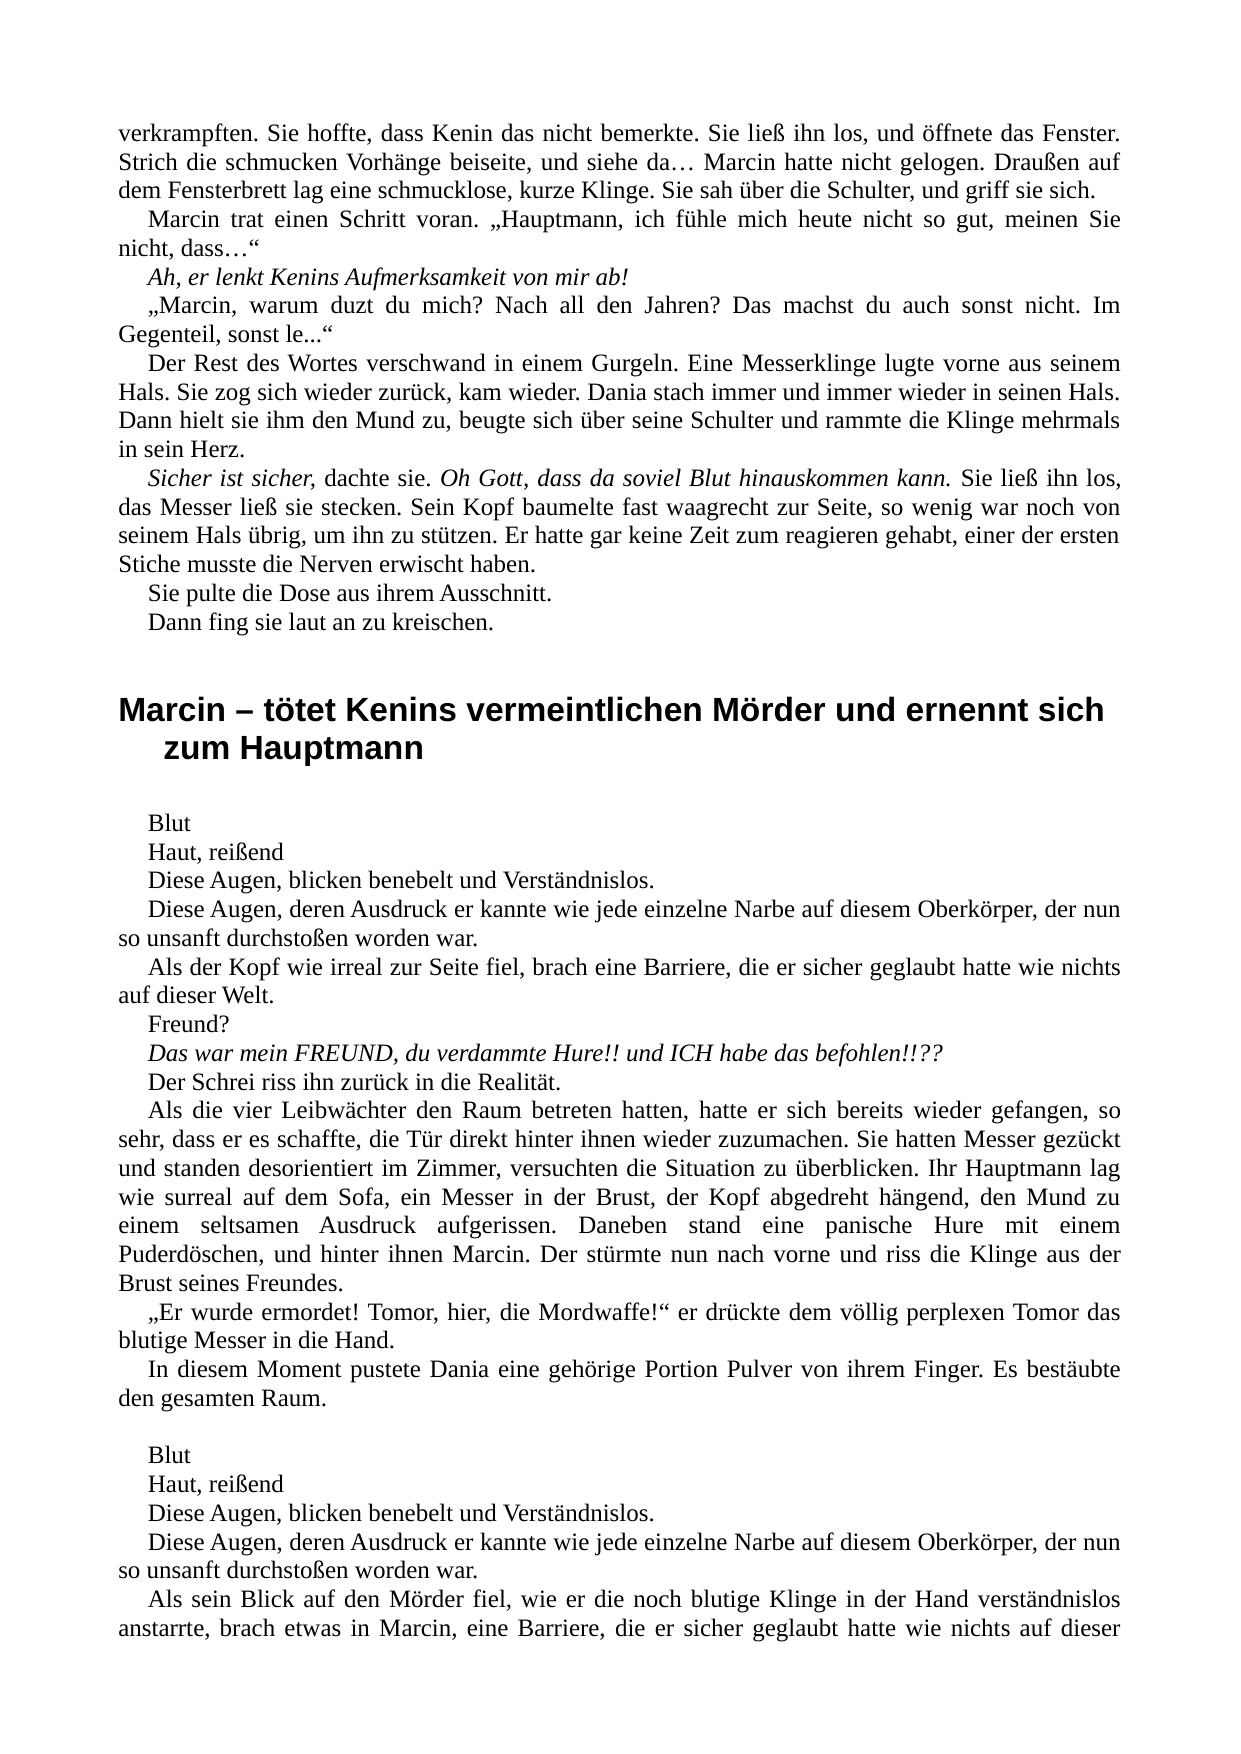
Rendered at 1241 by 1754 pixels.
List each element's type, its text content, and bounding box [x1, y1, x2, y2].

text Als die vier Leibwächter den Raum betreten hatten, hatte er sich bereits wieder gefangen, so sehr, dass er es schaffte, die Tür direkt hinter ihnen wieder zuzumachen. Sie hatten Messer gezückt und standen desorientiert im Zimmer, versuchten die Situation zu überblicken. Ihr Hauptmann lag wie surreal auf dem Sofa, ein Messer in der Brust, der Kopf abgedreht hängend, den Mund zu einem seltsamen Ausdruck aufgerissen. Daneben stand eine panische Hure mit einem Puderdöschen, und hinter ihnen Marcin. Der stürmte nun nach vorne und riss die Klinge aus der Brust seines Freundes. [118, 1095, 1122, 1297]
text Als der Kopf wie irreal zur Seite fiel, brach eine Barriere, die er sicher geglaubt hatte wie nichts auf dieser Welt. [118, 952, 1122, 1009]
text Blut [118, 808, 1122, 837]
text Diese Augen, deren Ausdruck er kannte wie jede einzelne Narbe auf diesem Oberkörper, der nun so unsanft durchstoßen worden war. [118, 1527, 1122, 1584]
text Diese Augen, deren Ausdruck er kannte wie jede einzelne Narbe auf diesem Oberkörper, der nun so unsanft durchstoßen worden war. [118, 894, 1122, 952]
text Diese Augen, blicken benebelt und Verständnislos. [118, 865, 1122, 894]
subtitle Marcin – tötet Kenins vermeintlichen Mörder und ernennt sich zum Hauptmann [118, 689, 1122, 767]
text Haut, reißend [118, 837, 1122, 865]
text Dann fing sie laut an zu kreischen. [118, 607, 1122, 636]
text In diesem Moment pustete Dania eine gehörige Portion Pulver von ihrem Finger. Es bestäubte den gesamten Raum. [118, 1354, 1122, 1412]
text Sie pulte die Dose aus ihrem Ausschnitt. [118, 578, 1122, 607]
text „Er wurde ermordet! Tomor, hier, die Mordwaffe!“ er drückte dem völlig perplexen Tomor das blutige Messer in die Hand. [118, 1297, 1122, 1354]
text Sicher ist sicher, dachte sie. Oh Gott, dass da soviel Blut hinauskommen kann. Sie ließ ihn los, das Messer ließ sie stecken. Sein Kopf baumelte fast waagrecht zur Seite, so wenig war noch von seinem Hals übrig, um ihn zu stützen. Er hatte gar keine Zeit zum reagieren gehabt, einer der ersten Stiche musste die Nerven erwischt haben. [118, 463, 1122, 578]
text Freund? [118, 1009, 1122, 1038]
text Der Rest des Wortes verschwand in einem Gurgeln. Eine Messerklinge lugte vorne aus seinem Hals. Sie zog sich wieder zurück, kam wieder. Dania stach immer und immer wieder in seinen Hals. Dann hielt sie ihm den Mund zu, beugte sich über seine Schulter und rammte die Klinge mehrmals in sein Herz. [118, 348, 1122, 463]
text Das war mein FREUND, du verdammte Hure!! und ICH habe das befohlen!!?? [118, 1038, 1122, 1067]
text Blut [118, 1440, 1122, 1469]
text Der Schrei riss ihn zurück in die Realität. [118, 1067, 1122, 1095]
text Diese Augen, blicken benebelt und Verständnislos. [118, 1498, 1122, 1527]
text Als sein Blick auf den Mörder fiel, wie er die noch blutige Klinge in der Hand verständnislos anstarrte, brach etwas in Marcin, eine Barriere, die er sicher geglaubt hatte wie nichts auf dieser [118, 1584, 1122, 1642]
text verkrampften. Sie hoffte, dass Kenin das nicht bemerkte. Sie ließ ihn los, und öffnete das Fenster. Strich die schmucken Vorhänge beiseite, und siehe da… Marcin hatte nicht gelogen. Draußen auf dem Fensterbrett lag eine schmucklose, kurze Klinge. Sie sah über die Schulter, und griff sie sich. [118, 118, 1122, 204]
text Haut, reißend [118, 1469, 1122, 1498]
text Ah, er lenkt Kenins Aufmerksamkeit von mir ab! [118, 262, 1122, 291]
text Marcin trat einen Schritt voran. „Hauptmann, ich fühle mich heute nicht so gut, meinen Sie nicht, dass…“ [118, 204, 1122, 262]
text „Marcin, warum duzt du mich? Nach all den Jahren? Das machst du auch sonst nicht. Im Gegenteil, sonst le...“ [118, 291, 1122, 348]
